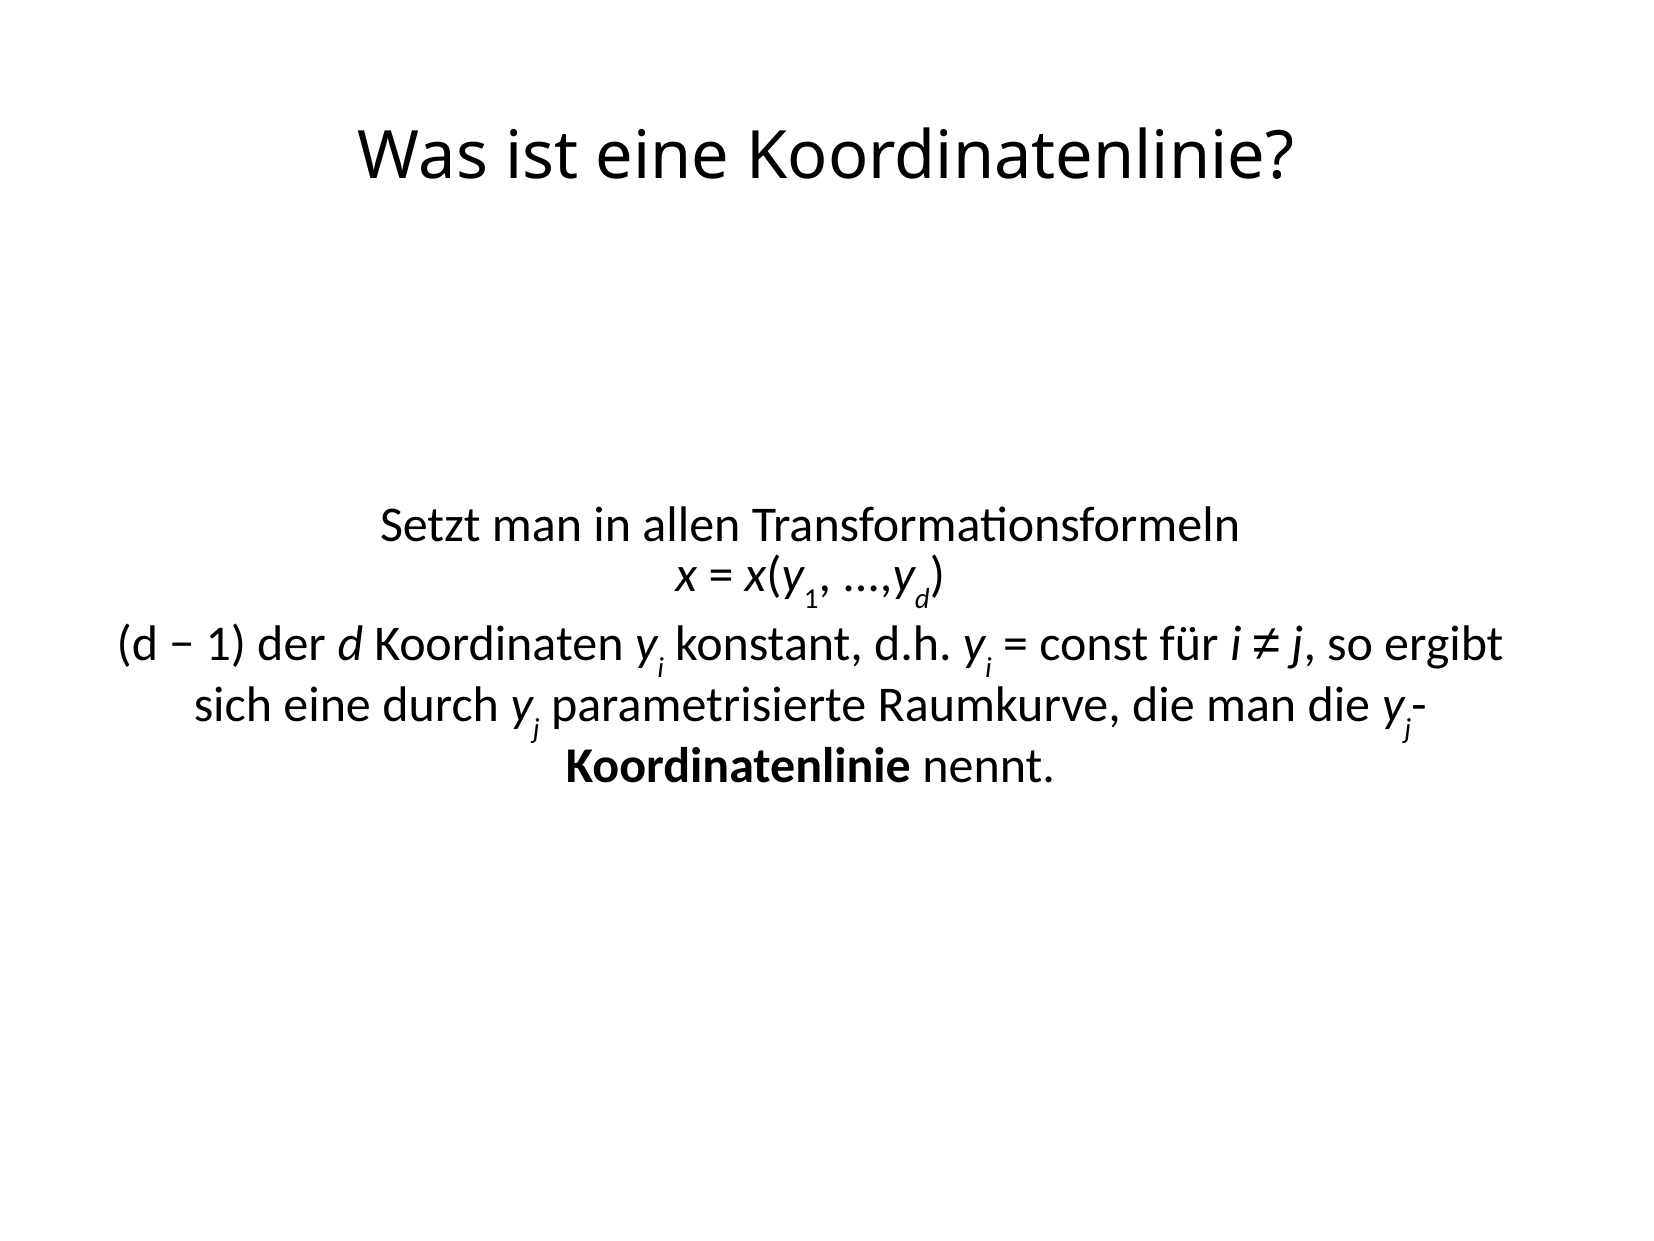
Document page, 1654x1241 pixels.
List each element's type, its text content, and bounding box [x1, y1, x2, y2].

subtitle Setzt man in allen Transformationsformeln x = x(y1, ...,yd) (d − 1) der d Koordinaten yi konstant, d.h. yi = const für i ≠ j, so ergibt sich eine durch yj parametrisierte Raumkurve, die man die yj-Koordinatenlinie nennt. [82, 290, 1538, 1010]
title Was ist eine Koordinatenlinie? [82, 49, 1571, 257]
